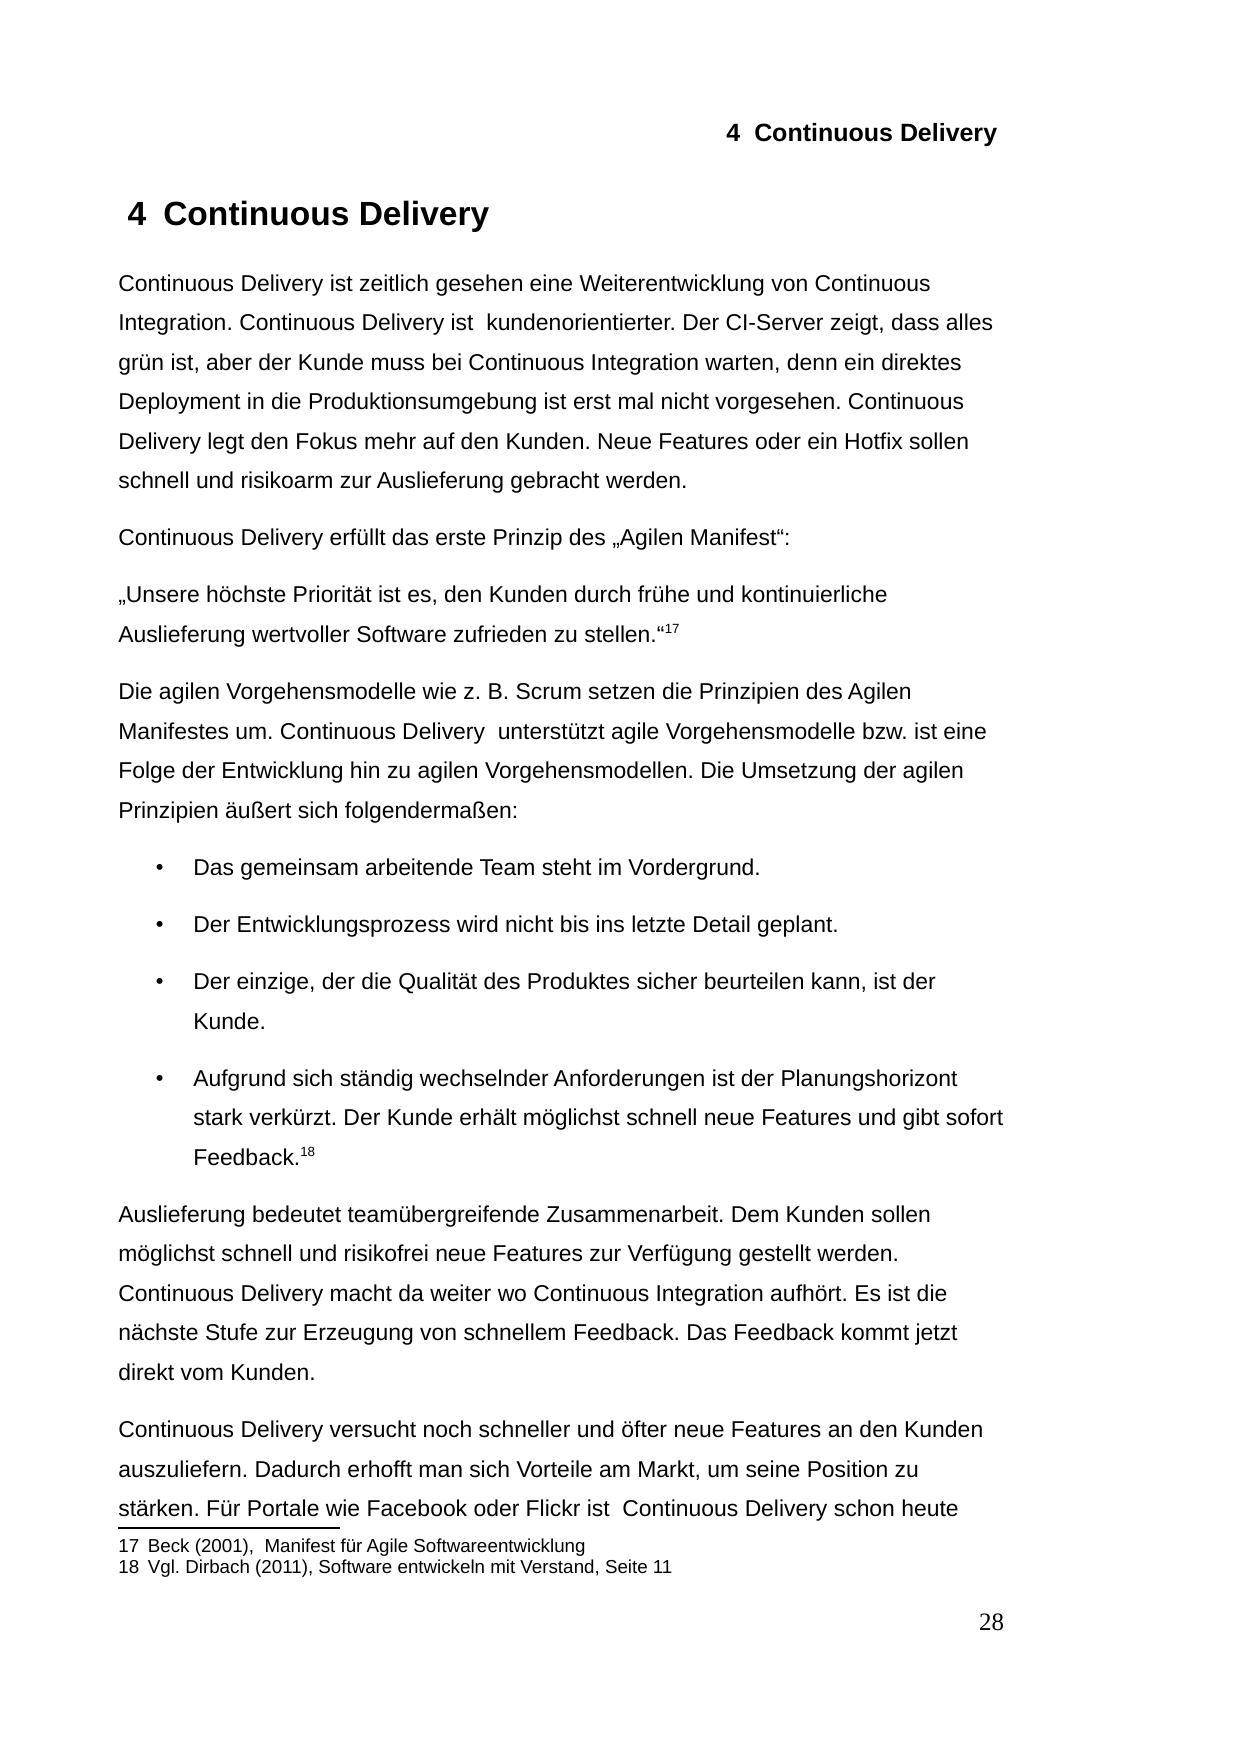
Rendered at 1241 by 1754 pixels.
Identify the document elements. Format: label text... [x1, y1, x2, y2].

list Aufgrund sich ständig wechselnder Anforderungen ist der Planungshorizont stark verkürzt. Der Kunde erhält möglichst schnell neue Features und gibt sofort Feedback. [156, 1065, 1004, 1170]
text Die agilen Vorgehensmodelle wie z. B. Scrum setzen die Prinzipien des Agilen Manifestes um. Continuous Delivery unterstützt agile Vorgehensmodelle bzw. ist eine Folge der Entwicklung hin zu agilen Vorgehensmodellen. Die Umsetzung der agilen Prinzipien äußert sich folgendermaßen: [118, 678, 1004, 823]
text Continuous Delivery erfüllt das erste Prinzip des „Agilen Manifest“: [118, 524, 1004, 551]
text Auslieferung bedeutet teamübergreifende Zusammenarbeit. Dem Kunden sollen möglichst schnell und risikofrei neue Features zur Verfügung gestellt werden. Continuous Delivery macht da weiter wo Continuous Integration aufhört. Es ist die nächste Stufe zur Erzeugung von schnellem Feedback. Das Feedback kommt jetzt direkt vom Kunden. [118, 1201, 1004, 1385]
text Beck (2001), Manifest für Agile Softwareentwicklung [118, 1534, 1004, 1556]
text Continuous Delivery versucht noch schneller und öfter neue Features an den Kunden auszuliefern. Dadurch erhofft man sich Vorteile am Markt, um seine Position zu stärken. Für Portale wie Facebook oder Flickr ist Continuous Delivery schon heute [118, 1416, 1004, 1521]
list Das gemeinsam arbeitende Team steht im Vordergrund. [156, 854, 1004, 880]
list Der Entwicklungsprozess wird nicht bis ins letzte Detail geplant. [156, 911, 1004, 937]
text Continuous Delivery ist zeitlich gesehen eine Weiterentwicklung von Continuous Integration. Continuous Delivery ist kundenorientierter. Der CI-Server zeigt, dass alles grün ist, aber der Kunde muss bei Continuous Integration warten, denn ein direktes Deployment in die Produktionsumgebung ist erst mal nicht vorgesehen. Continuous Delivery legt den Fokus mehr auf den Kunden. Neue Features oder ein Hotfix sollen schnell und risikoarm zur Auslieferung gebracht werden. [118, 270, 1004, 493]
text „Unsere höchste Priorität ist es, den Kunden durch frühe und kontinuierliche Auslieferung wertvoller Software zufrieden zu stellen.“ [118, 581, 1004, 647]
subtitle Continuous Delivery [118, 194, 1004, 233]
list Vgl. Dirbach (2011), Software entwickeln mit Verstand, Seite 11 [118, 1556, 1004, 1578]
list Der einzige, der die Qualität des Produktes sicher beurteilen kann, ist der Kunde. [156, 968, 1004, 1034]
